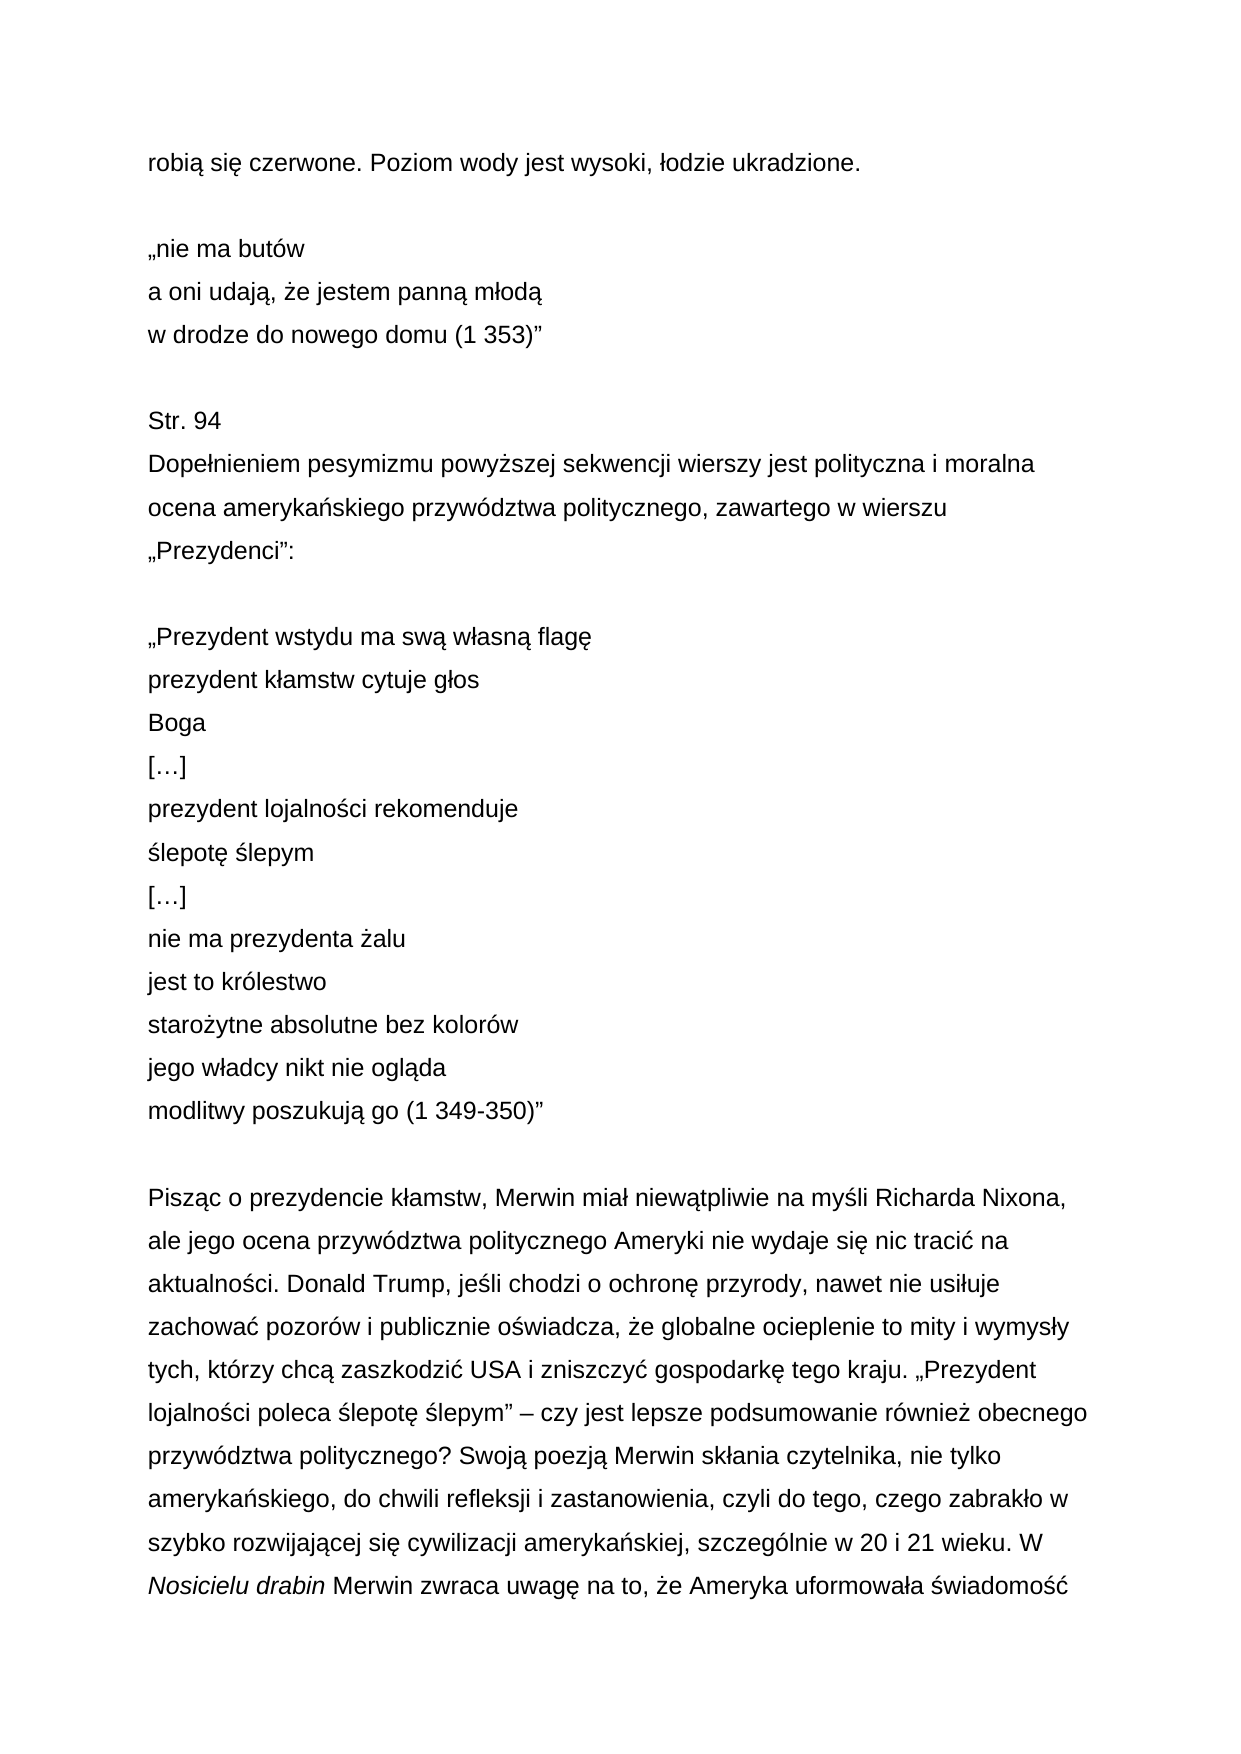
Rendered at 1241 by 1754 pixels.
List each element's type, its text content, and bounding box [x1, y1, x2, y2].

text […] [148, 751, 1093, 780]
text Pisząc o prezydencie kłamstw, Merwin miał niewątpliwie na myśli Richarda Nixona, ale jego ocena przywództwa politycznego Ameryki nie wydaje się nic tracić na aktualności. Donald Trump, jeśli chodzi o ochronę przyrody, nawet nie usiłuje zachować pozorów i publicznie oświadcza, że globalne ocieplenie to mity i wymysły tych, którzy chcą zaszkodzić USA i zniszczyć gospodarkę tego kraju. „Prezydent lojalności poleca ślepotę ślepym” – czy jest lepsze podsumowanie również obecnego przywództwa politycznego? Swoją poezją Merwin skłania czytelnika, nie tylko amerykańskiego, do chwili refleksji i zastanowienia, czyli do tego, czego zabrakło w szybko rozwijającej się cywilizacji amerykańskiej, szczególnie w 20 i 21 wieku. W Nosicielu drabin Merwin zwraca uwagę na to, że Ameryka uformowała świadomość [148, 1183, 1093, 1599]
text […] [148, 881, 1093, 909]
text Boga [148, 708, 1093, 737]
text Dopełnieniem pesymizmu powyższej sekwencji wierszy jest polityczna i moralna ocena amerykańskiego przywództwa politycznego, zawartego w wierszu „Prezydenci”: [148, 449, 1093, 564]
text robią się czerwone. Poziom wody jest wysoki, łodzie ukradzione. [148, 148, 1093, 176]
text starożytne absolutne bez kolorów [148, 1010, 1093, 1039]
text prezydent kłamstw cytuje głos [148, 665, 1093, 694]
text Str. 94 [148, 406, 1093, 435]
text „nie ma butów [148, 234, 1093, 263]
text ślepotę ślepym [148, 838, 1093, 866]
text nie ma prezydenta żalu [148, 924, 1093, 953]
text modlitwy poszukują go (1 349-350)” [148, 1096, 1093, 1125]
text w drodze do nowego domu (1 353)” [148, 320, 1093, 349]
text a oni udają, że jestem panną młodą [148, 277, 1093, 306]
text „Prezydent wstydu ma swą własną flagę [148, 622, 1093, 651]
text jego władcy nikt nie ogląda [148, 1053, 1093, 1082]
text prezydent lojalności rekomenduje [148, 794, 1093, 823]
text jest to królestwo [148, 967, 1093, 996]
